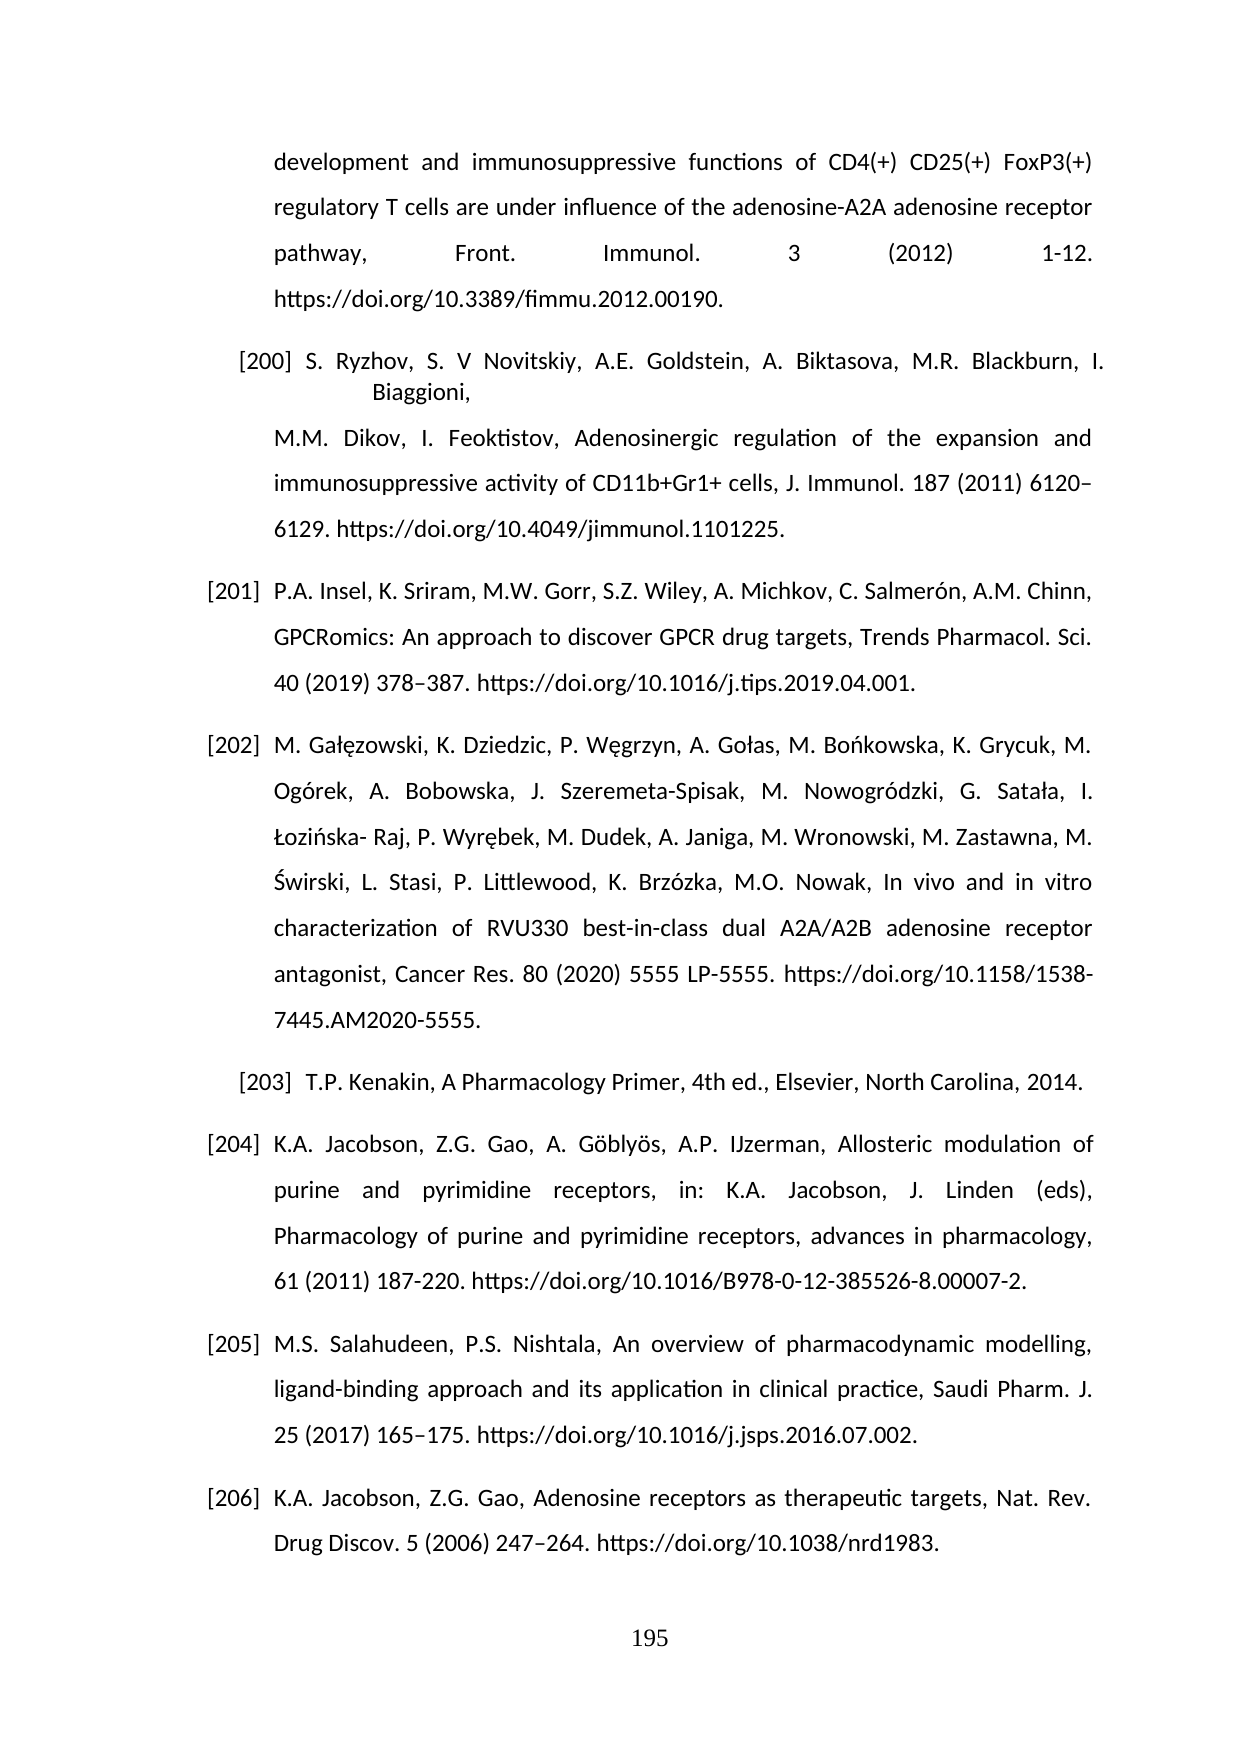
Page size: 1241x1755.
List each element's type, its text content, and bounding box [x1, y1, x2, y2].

text development and immunosuppressive functions of CD4(+) CD25(+) FoxP3(+) regulatory T cells are under influence of the adenosine-A2A adenosine receptor pathway, Front. Immunol. 3 (2012) 1-12. [273, 146, 1094, 268]
list M.S. Salahudeen, P.S. Nishtala, An overview of pharmacodynamic modelling, ligand-binding approach and its application in clinical practice, Saudi Pharm. J. 25 (2017) 165–175. https://doi.org/10.1016/j.jsps.2016.07.002. [207, 1328, 1093, 1450]
list T.P. Kenakin, A Pharmacology Primer, 4th ed., Elsevier, North Carolina, 2014. [238, 1066, 1105, 1096]
list K.A. Jacobson, Z.G. Gao, A. Göblyös, A.P. IJzerman, Allosteric modulation of purine and pyrimidine receptors, in: K.A. Jacobson, J. Linden (eds), Pharmacology of purine and pyrimidine receptors, advances in pharmacology, 61 (2011) 187-220. https://doi.org/10.1016/B978-0-12-385526-8.00007-2. [207, 1128, 1094, 1296]
list M. Gałęzowski, K. Dziedzic, P. Węgrzyn, A. Gołas, M. Bońkowska, K. Grycuk, M. Ogórek, A. Bobowska, J. Szeremeta-Spisak, M. Nowogródzki, G. Satała, I. Łozińska- Raj, P. Wyrębek, M. Dudek, A. Janiga, M. Wronowski, M. Zastawna, M. Świrski, L. Stasi, P. Littlewood, K. Brzózka, M.O. Nowak, In vivo and in vitro characterization of RVU330 best-in-class dual A2A/A2B adenosine receptor antagonist, Cancer Res. 80 (2020) 5555 LP-5555. https://doi.org/10.1158/1538-7445.AM2020-5555. [207, 729, 1094, 1034]
text https://doi.org/10.3389/fimmu.2012.00190. [273, 283, 1105, 313]
list K.A. Jacobson, Z.G. Gao, Adenosine receptors as therapeutic targets, Nat. Rev. Drug Discov. 5 (2006) 247–264. https://doi.org/10.1038/nrd1983. [207, 1482, 1093, 1558]
list S. Ryzhov, S. V Novitskiy, A.E. Goldstein, A. Biktasova, M.R. Blackburn, I. Biaggioni, [238, 345, 1105, 406]
list P.A. Insel, K. Sriram, M.W. Gorr, S.Z. Wiley, A. Michkov, C. Salmerón, A.M. Chinn, GPCRomics: An approach to discover GPCR drug targets, Trends Pharmacol. Sci. 40 (2019) 378–387. https://doi.org/10.1016/j.tips.2019.04.001. [207, 576, 1093, 697]
text M.M. Dikov, I. Feoktistov, Adenosinergic regulation of the expansion and immunosuppressive activity of CD11b+Gr1+ cells, J. Immunol. 187 (2011) 6120– 6129. https://doi.org/10.4049/jimmunol.1101225. [273, 422, 1094, 544]
